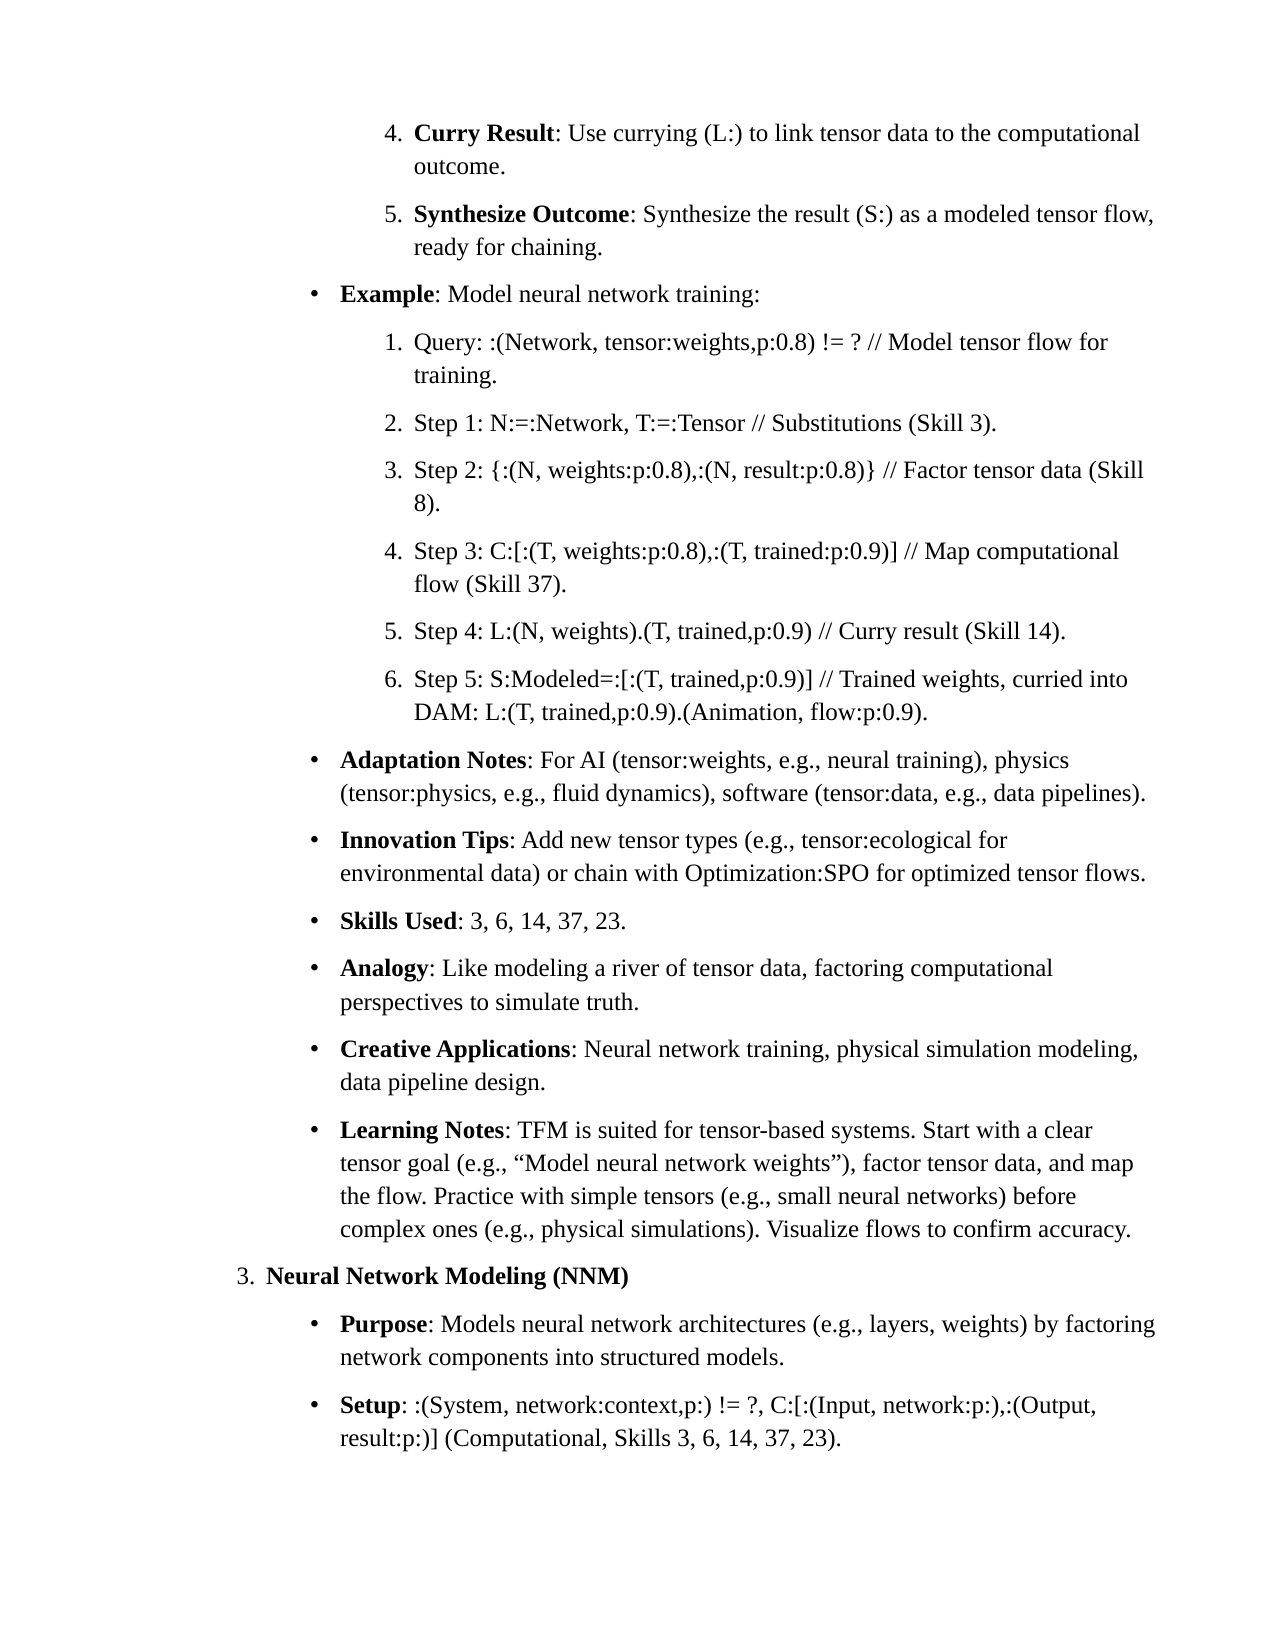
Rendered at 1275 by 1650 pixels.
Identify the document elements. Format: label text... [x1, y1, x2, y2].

list Example: Model neural network training: [310, 279, 1157, 308]
list Query: :(Network, tensor:weights,p:0.8) != ? // Model tensor flow for training. [384, 327, 1157, 389]
list Step 1: N:=:Network, T:=:Tensor // Substitutions (Skill 3). [384, 408, 1157, 436]
list Skills Used: 3, 6, 14, 37, 23. [310, 906, 1157, 935]
list Creative Applications: Neural network training, physical simulation modeling, data pipeline design. [310, 1034, 1157, 1096]
list Adaptation Notes: For AI (tensor:weights, e.g., neural training), physics (tensor:physics, e.g., fluid dynamics), software (tensor:data, e.g., data pipelines). [310, 745, 1157, 806]
list Step 2: {:(N, weights:p:0.8),:(N, result:p:0.8)} // Factor tensor data (Skill 8). [384, 455, 1157, 517]
list Step 4: L:(N, weights).(T, trained,p:0.9) // Curry result (Skill 14). [384, 616, 1157, 645]
list Innovation Tips: Add new tensor types (e.g., tensor:ecological for environmental data) or chain with Optimization:SPO for optimized tensor flows. [310, 825, 1157, 887]
list Analogy: Like modeling a river of tensor data, factoring computational perspectives to simulate truth. [310, 953, 1157, 1015]
list Step 3: C:[:(T, weights:p:0.8),:(T, trained:p:0.9)] // Map computational flow (Skill 37). [384, 536, 1157, 598]
list Purpose: Models neural network architectures (e.g., layers, weights) by factoring network components into structured models. [310, 1309, 1157, 1371]
list Curry Result: Use currying (L:) to link tensor data to the computational outcome. [384, 118, 1157, 180]
list Learning Notes: TFM is suited for tensor-based systems. Start with a clear tensor goal (e.g., “Model neural network weights”), factor tensor data, and map the flow. Practice with simple tensors (e.g., small neural networks) before complex ones (e.g., physical simulations). Visualize flows to confirm accuracy. [310, 1115, 1157, 1243]
list Synthesize Outcome: Synthesize the result (S:) as a modeled tensor flow, ready for chaining. [384, 199, 1157, 261]
list Step 5: S:Modeled=:[:(T, trained,p:0.9)] // Trained weights, curried into DAM: L:(T, trained,p:0.9).(Animation, flow:p:0.9). [384, 664, 1157, 726]
list Neural Network Modeling (NNM) [236, 1261, 1157, 1290]
list Setup: :(System, network:context,p:) != ?, C:[:(Input, network:p:),:(Output, result:p:)] (Computational, Skills 3, 6, 14, 37, 23). [310, 1390, 1157, 1451]
